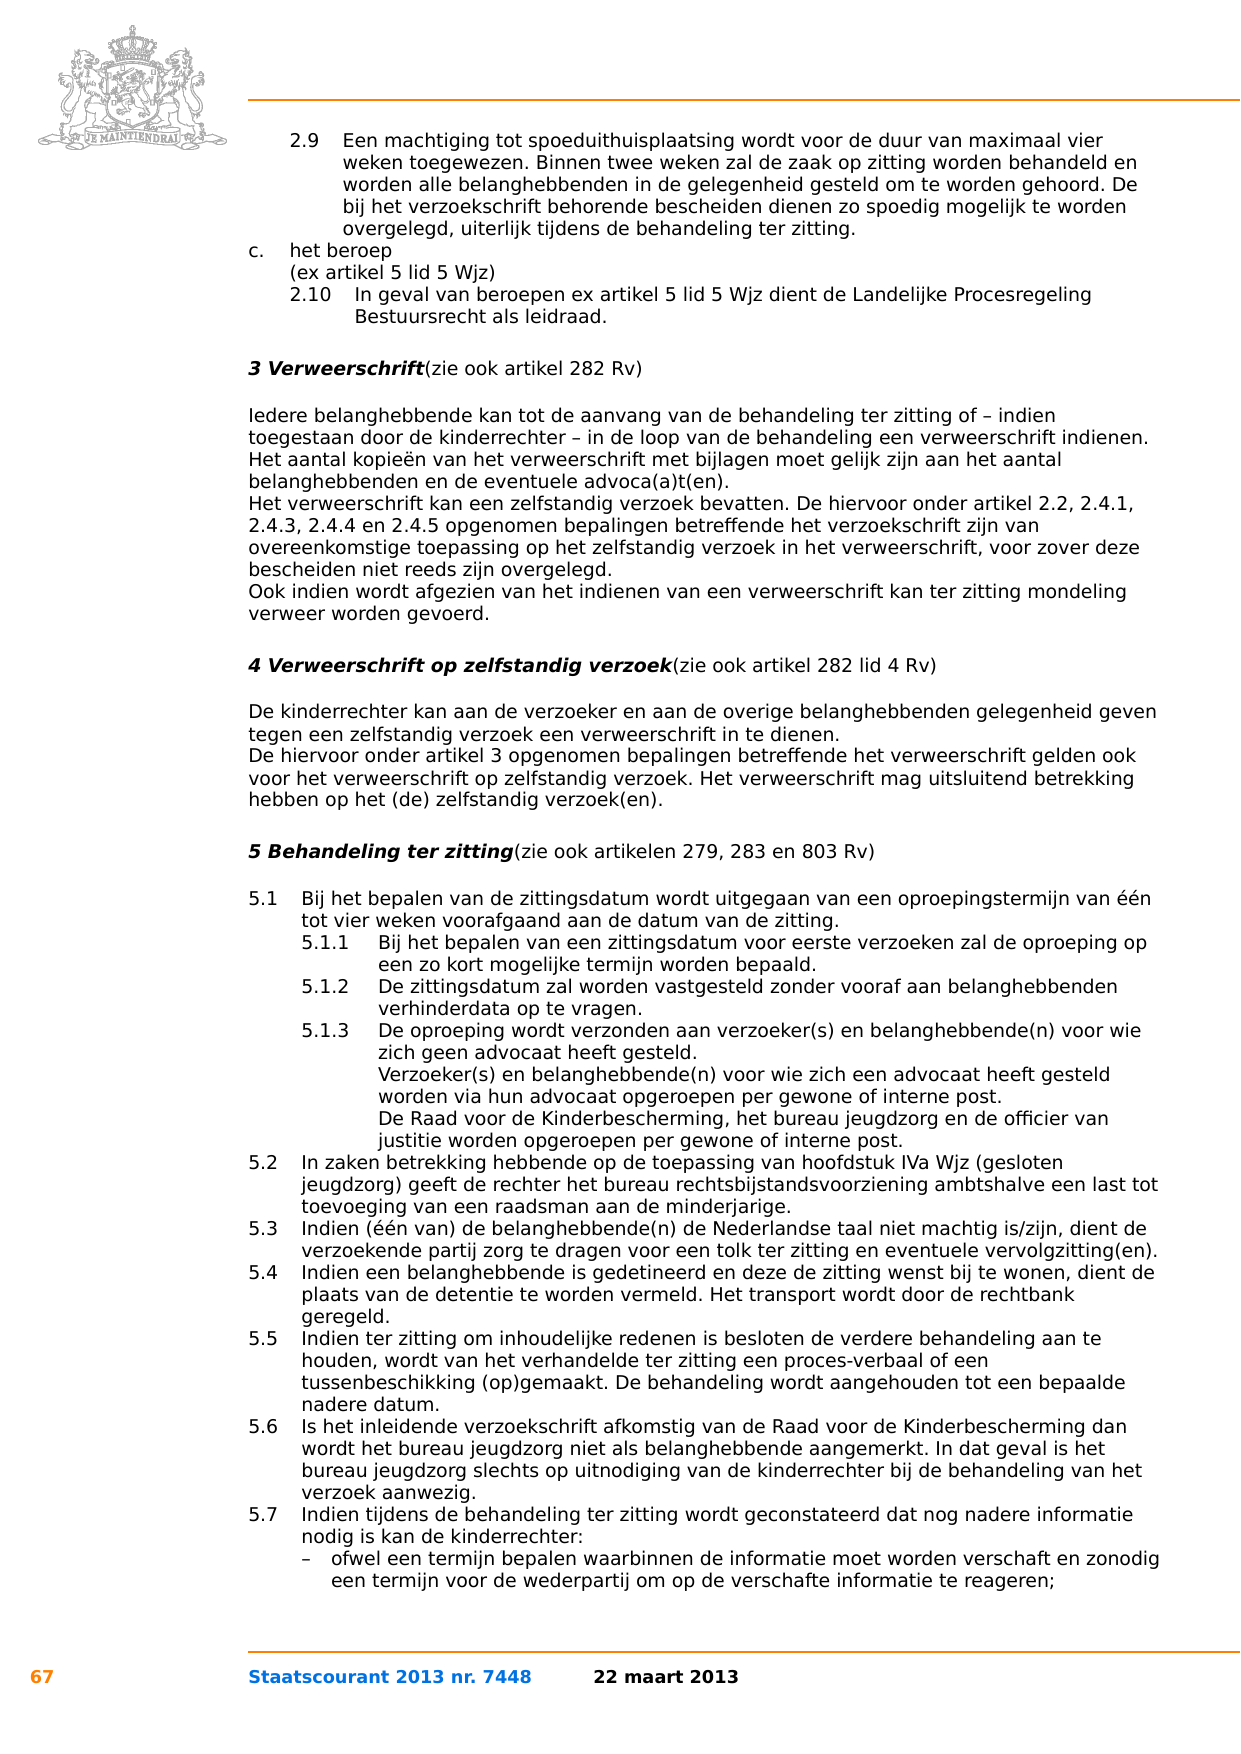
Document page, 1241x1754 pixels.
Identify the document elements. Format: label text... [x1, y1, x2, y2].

text Het verweerschrift kan een zelfstandig verzoek bevatten. De hiervoor onder artikel 2.2, 2.4.1, 2.4.3, 2.4.4 en 2.4.5 opgenomen bepalingen betreffende het verzoekschrift zijn van overeenkomstige toepassing op het zelfstandig verzoek in het verweerschrift, voor zover deze bescheiden niet reeds zijn overgelegd. [248, 493, 1163, 581]
subtitle 3 Verweerschrift(zie ook artikel 282 Rv) [248, 358, 1163, 380]
text 5.3 Indien (één van) de belanghebbende(n) de Nederlandse taal niet machtig is/zijn, dient de verzoekende partij zorg te dragen voor een tolk ter zitting en eventuele vervolgzitting(en). [248, 1218, 1163, 1262]
text c. het beroep [248, 240, 1163, 262]
picture [38, 25, 227, 150]
text Verzoeker(s) en belanghebbende(n) voor wie zich een advocaat heeft gesteld worden via hun advocaat opgeroepen per gewone of interne post. [378, 1064, 1163, 1108]
text De Raad voor de Kinderbescherming, het bureau jeugdzorg en de officier van justitie worden opgeroepen per gewone of interne post. [378, 1108, 1163, 1152]
text Ook indien wordt afgezien van het indienen van een verweerschrift kan ter zitting mondeling verweer worden gevoerd. [248, 581, 1163, 624]
text 5.4 Indien een belanghebbende is gedetineerd en deze de zitting wenst bij te wonen, dient de plaats van de detentie te worden vermeld. Het transport wordt door de rechtbank geregeld. [248, 1262, 1163, 1328]
text 5.6 Is het inleidende verzoekschrift afkomstig van de Raad voor de Kinderbescherming dan wordt het bureau jeugdzorg niet als belanghebbende aangemerkt. In dat geval is het bureau jeugdzorg slechts op uitnodiging van de kinderrechter bij de behandeling van het verzoek aanwezig. [248, 1416, 1163, 1504]
text De hiervoor onder artikel 3 opgenomen bepalingen betreffende het verweerschrift gelden ook voor het verweerschrift op zelfstandig verzoek. Het verweerschrift mag uitsluitend betrekking hebben op het (de) zelfstandig verzoek(en). [248, 745, 1163, 811]
text 5.7 Indien tijdens de behandeling ter zitting wordt geconstateerd dat nog nadere informatie nodig is kan de kinderrechter: [248, 1504, 1163, 1548]
text 5.2 In zaken betrekking hebbende op de toepassing van hoofdstuk IVa Wjz (gesloten jeugdzorg) geeft de rechter het bureau rechtsbijstandsvoorziening ambtshalve een last tot toevoeging van een raadsman aan de minderjarige. [248, 1152, 1163, 1218]
text 5.1.2 De zittingsdatum zal worden vastgesteld zonder vooraf aan belanghebbenden verhinderdata op te vragen. [301, 976, 1163, 1020]
text 5.1.3 De oproeping wordt verzonden aan verzoeker(s) en belanghebbende(n) voor wie zich geen advocaat heeft gesteld. [301, 1020, 1163, 1064]
text 5.1 Bij het bepalen van de zittingsdatum wordt uitgegaan van een oproepingstermijn van één tot vier weken voorafgaand aan de datum van de zitting. [248, 888, 1163, 932]
text 2.9 Een machtiging tot spoeduithuisplaatsing wordt voor de duur van maximaal vier weken toegewezen. Binnen twee weken zal de zaak op zitting worden behandeld en worden alle belanghebbenden in de gelegenheid gesteld om te worden gehoord. De bij het verzoekschrift behorende bescheiden dienen zo spoedig mogelijk te worden overgelegd, uiterlijk tijdens de behandeling ter zitting. [289, 130, 1163, 240]
text Iedere belanghebbende kan tot de aanvang van de behandeling ter zitting of – indien toegestaan door de kinderrechter – in de loop van de behandeling een verweerschrift indienen. Het aantal kopieën van het verweerschrift met bijlagen moet gelijk zijn aan het aantal belanghebbenden en de eventuele advoca(a)t(en). [248, 405, 1163, 493]
text 5.1.1 Bij het bepalen van een zittingsdatum voor eerste verzoeken zal de oproeping op een zo kort mogelijke termijn worden bepaald. [301, 932, 1163, 976]
subtitle 4 Verweerschrift op zelfstandig verzoek(zie ook artikel 282 lid 4 Rv) [248, 654, 1163, 676]
text (ex artikel 5 lid 5 Wjz) [289, 262, 1163, 284]
text 5.5 Indien ter zitting om inhoudelijke redenen is besloten de verdere behandeling aan te houden, wordt van het verhandelde ter zitting een proces-verbaal of een tussenbeschikking (op)gemaakt. De behandeling wordt aangehouden tot een bepaalde nadere datum. [248, 1328, 1163, 1416]
text – ofwel een termijn bepalen waarbinnen de informatie moet worden verschaft en zonodig een termijn voor de wederpartij om op de verschafte informatie te reageren; [301, 1548, 1163, 1592]
text 2.10 In geval van beroepen ex artikel 5 lid 5 Wjz dient de Landelijke Procesregeling Bestuursrecht als leidraad. [289, 284, 1163, 328]
text De kinderrechter kan aan de verzoeker en aan de overige belanghebbenden gelegenheid geven tegen een zelfstandig verzoek een verweerschrift in te dienen. [248, 701, 1163, 745]
subtitle 5 Behandeling ter zitting(zie ook artikelen 279, 283 en 803 Rv) [248, 841, 1163, 863]
